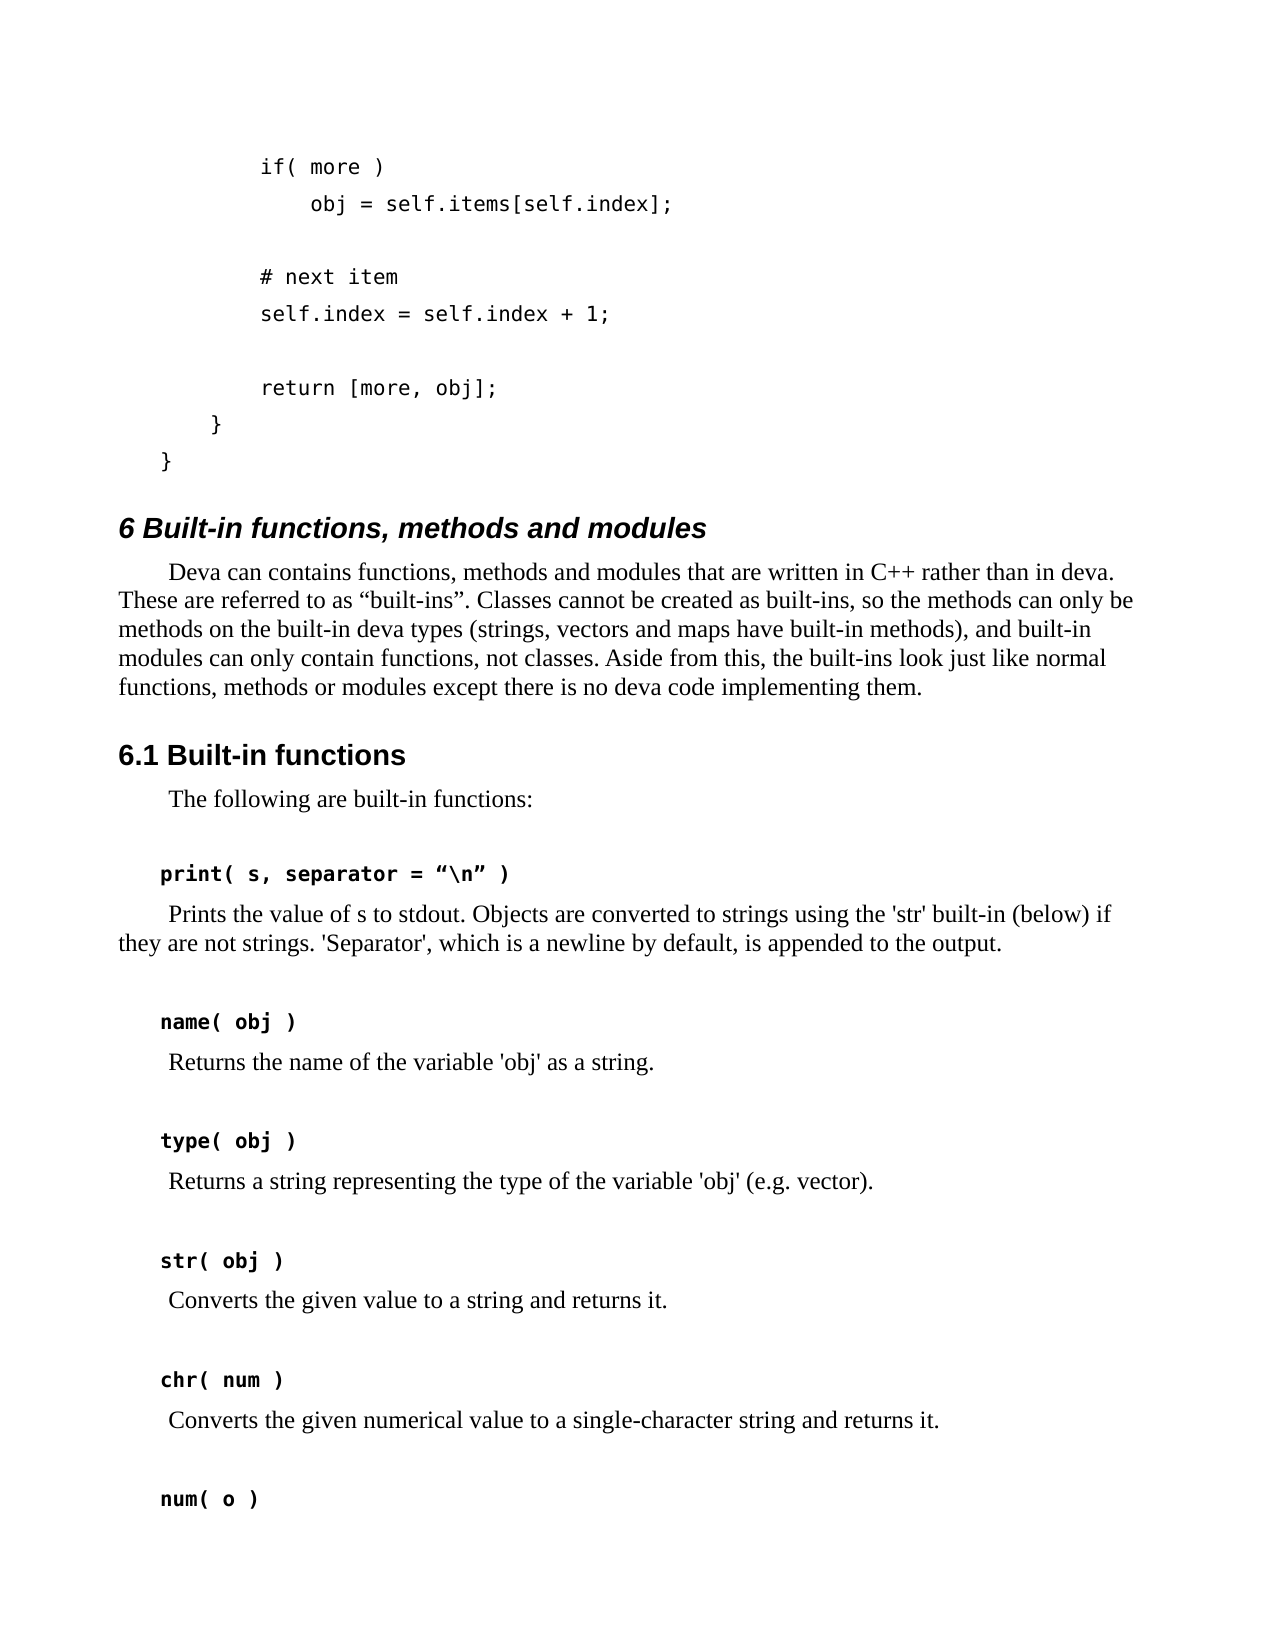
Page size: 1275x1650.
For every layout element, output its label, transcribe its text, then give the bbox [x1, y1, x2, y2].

text num( o ) [118, 1487, 1157, 1512]
text The following are built-in functions: [118, 784, 1157, 813]
text obj = self.items[self.index]; [118, 192, 1157, 216]
text } [118, 449, 1157, 473]
text Returns the name of the variable 'obj' as a string. [118, 1047, 1157, 1076]
text chr( num ) [118, 1368, 1157, 1392]
text name( obj ) [118, 1010, 1157, 1034]
text Deva can contains functions, methods and modules that are written in C++ rather than in deva. These are referred to as “built-ins”. Classes cannot be created as built-ins, so the methods can only be methods on the built-in deva types (strings, vectors and maps have built-in methods), and built-in modules can only contain functions, not classes. Aside from this, the built-ins look just like normal functions, methods or modules except there is no deva code implementing them. [118, 557, 1157, 701]
text self.index = self.index + 1; [118, 302, 1157, 326]
text return [more, obj]; [118, 376, 1157, 400]
text print( s, separator = “\n” ) [118, 862, 1157, 886]
text Converts the given numerical value to a single-character string and returns it. [118, 1405, 1157, 1433]
text Converts the given value to a string and returns it. [118, 1286, 1157, 1314]
subtitle 6.1 Built-in functions [118, 738, 1157, 772]
text if( more ) [118, 155, 1157, 179]
text } [118, 412, 1157, 437]
subtitle 6 Built-in functions, methods and modules [118, 511, 1157, 544]
text Returns a string representing the type of the variable 'obj' (e.g. vector). [118, 1166, 1157, 1195]
text # next item [118, 265, 1157, 289]
text Prints the value of s to stdout. Objects are converted to strings using the 'str' built-in (below) if they are not strings. 'Separator', which is a newline by default, is appended to the output. [118, 899, 1157, 956]
text type( obj ) [118, 1129, 1157, 1154]
text str( obj ) [118, 1249, 1157, 1273]
